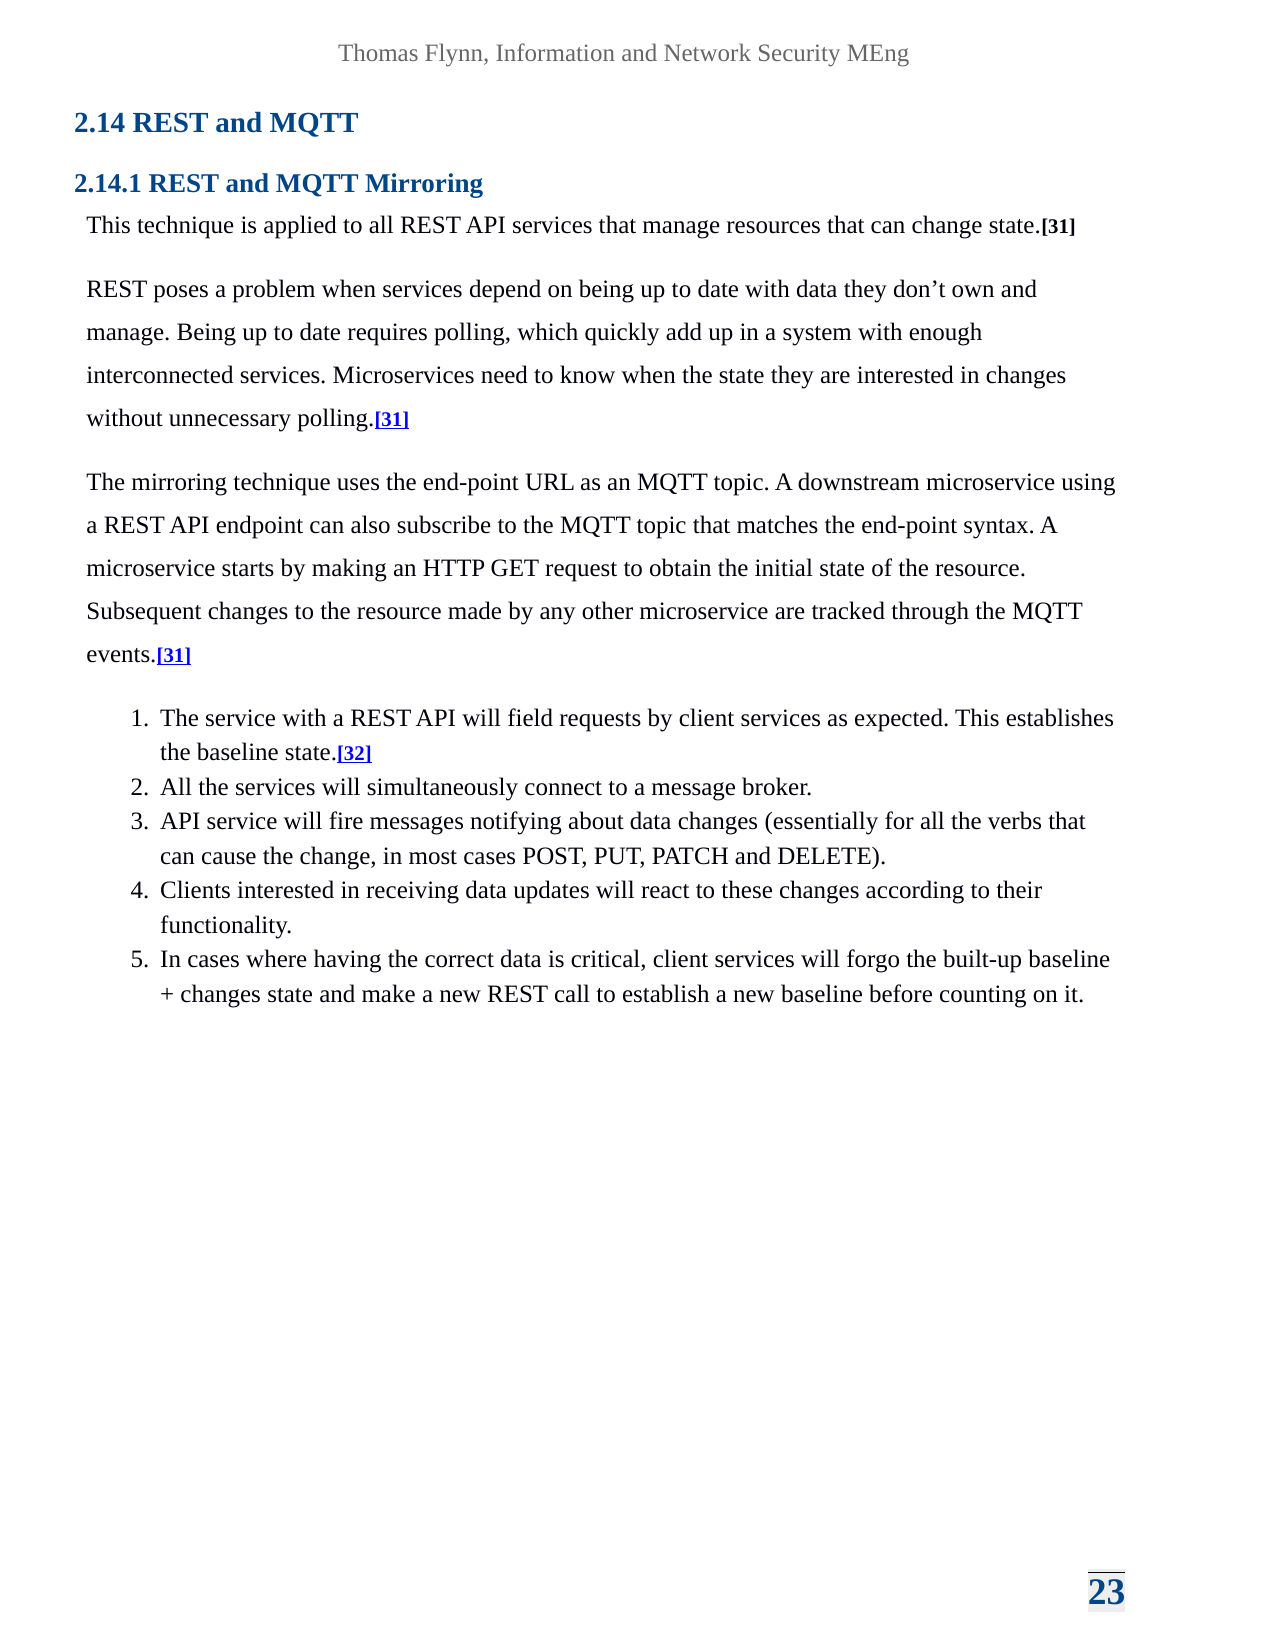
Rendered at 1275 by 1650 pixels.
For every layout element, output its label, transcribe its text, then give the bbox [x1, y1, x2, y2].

list All the services will simultaneously connect to a message broker. [130, 772, 1125, 801]
list The service with a REST API will field requests by client services as expected. This establishes the baseline state.[32] [130, 703, 1125, 766]
subtitle 2.14.1 REST and MQTT Mirroring [74, 167, 1125, 198]
list API service will fire messages notifying about data changes (essentially for all the verbs that can cause the change, in most cases POST, PUT, PATCH and DELETE). [130, 806, 1125, 870]
subtitle 2.14 REST and MQTT [74, 105, 1125, 138]
text REST poses a problem when services depend on being up to date with data they don’t own and manage. Being up to date requires polling, which quickly add up in a system with enough interconnected services. Microservices need to know when the state they are interested in changes without unnecessary polling.[31] [86, 274, 1125, 432]
list Clients interested in receiving data updates will react to these changes according to their functionality. [130, 875, 1125, 939]
text The mirroring technique uses the end-point URL as an MQTT topic. A downstream microservice using a REST API endpoint can also subscribe to the MQTT topic that matches the end-point syntax. A microservice starts by making an HTTP GET request to obtain the initial state of the resource. Subsequent changes to the resource made by any other microservice are tracked through the MQTT events.[31] [86, 467, 1125, 668]
text This technique is applied to all REST API services that manage resources that can change state.[31] [86, 210, 1125, 239]
list In cases where having the correct data is critical, client services will forgo the built-up baseline + changes state and make a new REST call to establish a new baseline before counting on it. [130, 944, 1125, 1008]
